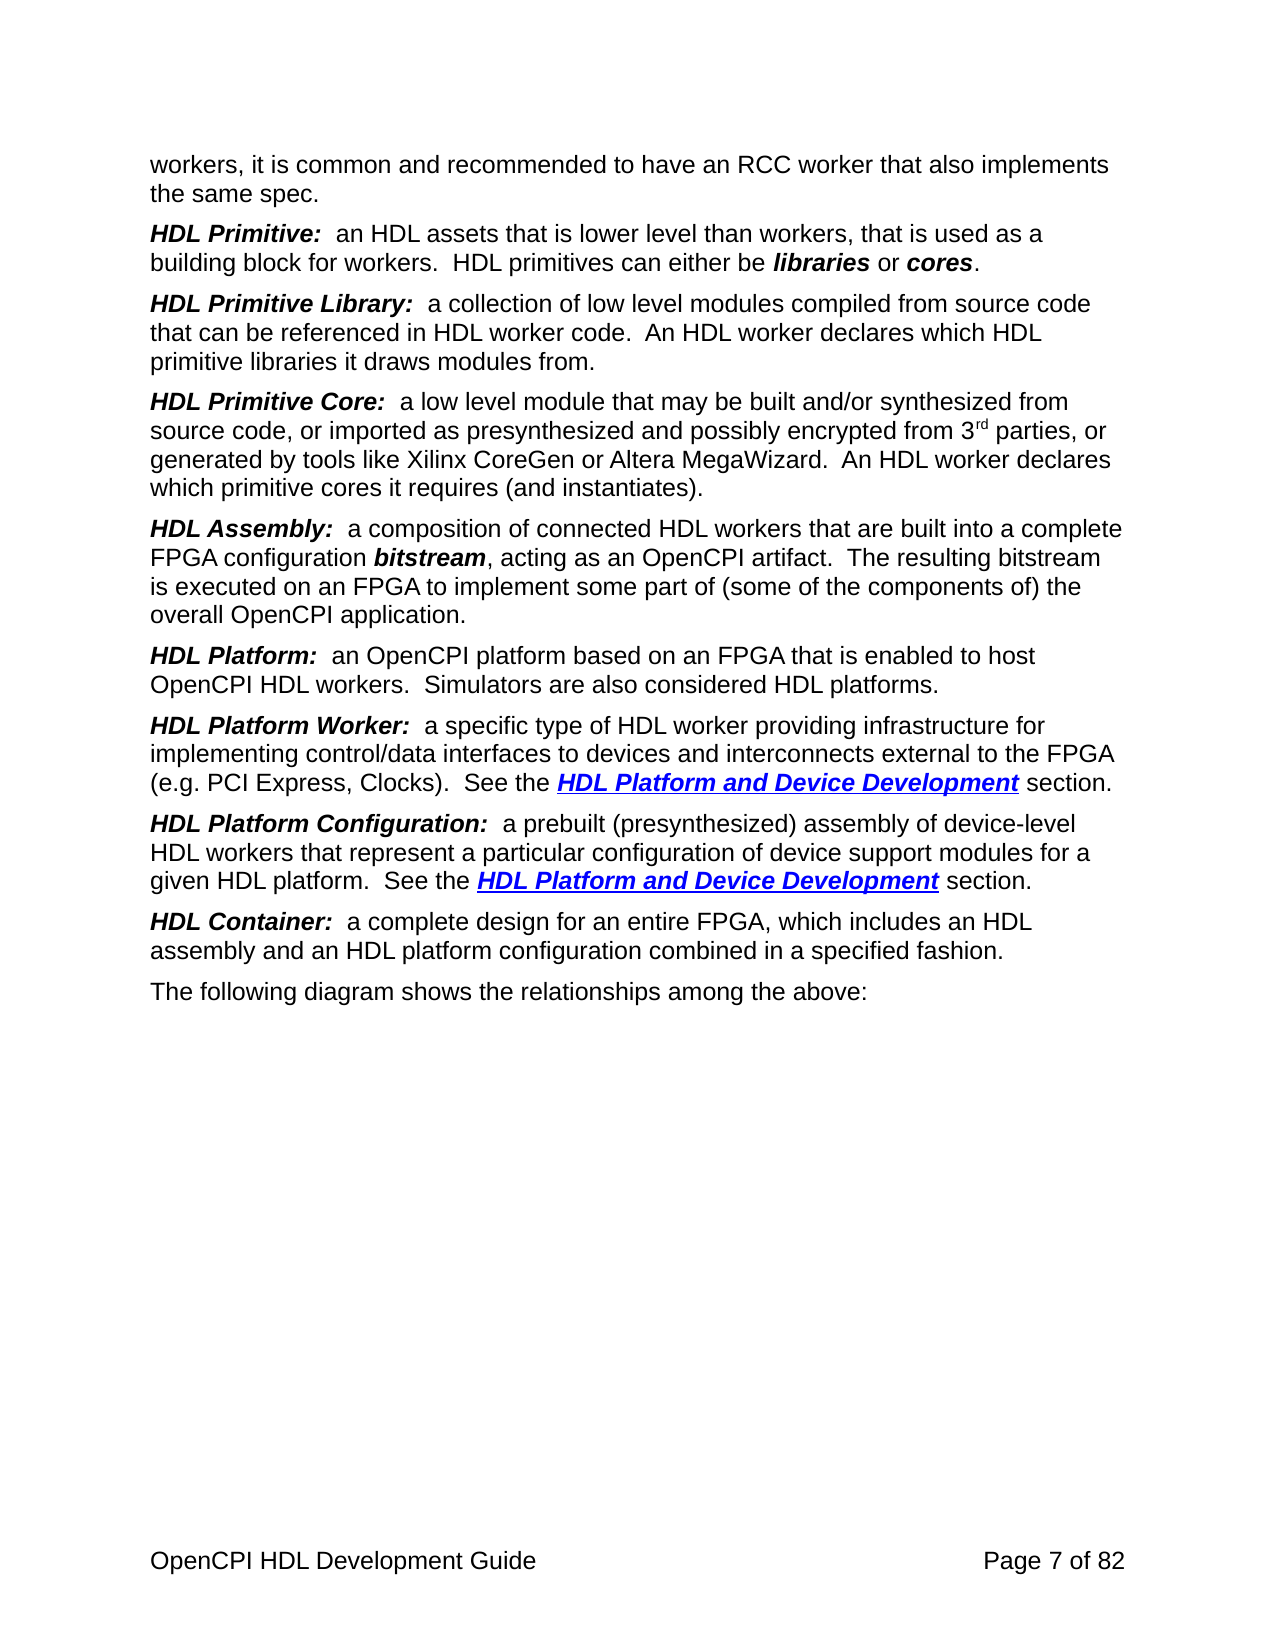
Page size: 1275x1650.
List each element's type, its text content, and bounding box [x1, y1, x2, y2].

text HDL Primitive Library: a collection of low level modules compiled from source code that can be referenced in HDL worker code. An HDL worker declares which HDL primitive libraries it draws modules from. [150, 289, 1125, 375]
text HDL Platform: an OpenCPI platform based on an FPGA that is enabled to host OpenCPI HDL workers. Simulators are also considered HDL platforms. [150, 641, 1125, 699]
text HDL Platform Worker: a specific type of HDL worker providing infrastructure for implementing control/data interfaces to devices and interconnects external to the FPGA (e.g. PCI Express, Clocks). See the HDL Platform and Device Development section. [150, 711, 1125, 797]
text workers, it is common and recommended to have an RCC worker that also implements the same spec. [150, 150, 1125, 207]
text The following diagram shows the relationships among the above: [150, 977, 1125, 1005]
text HDL Container: a complete design for an entire FPGA, which includes an HDL assembly and an HDL platform configuration combined in a specified fashion. [150, 907, 1125, 964]
text HDL Assembly: a composition of connected HDL workers that are built into a complete FPGA configuration bitstream, acting as an OpenCPI artifact. The resulting bitstream is executed on an FPGA to implement some part of (some of the components of) the overall OpenCPI application. [150, 514, 1125, 629]
text HDL Platform Configuration: a prebuilt (presynthesized) assembly of device-level HDL workers that represent a particular configuration of device support modules for a given HDL platform. See the HDL Platform and Device Development section. [150, 809, 1125, 895]
text HDL Primitive: an HDL assets that is lower level than workers, that is used as a building block for workers. HDL primitives can either be libraries or cores. [150, 219, 1125, 277]
text HDL Primitive Core: a low level module that may be built and/or synthesized from source code, or imported as presynthesized and possibly encrypted from 3rd parties, or generated by tools like Xilinx CoreGen or Altera MegaWizard. An HDL worker declares which primitive cores it requires (and instantiates). [150, 387, 1125, 502]
